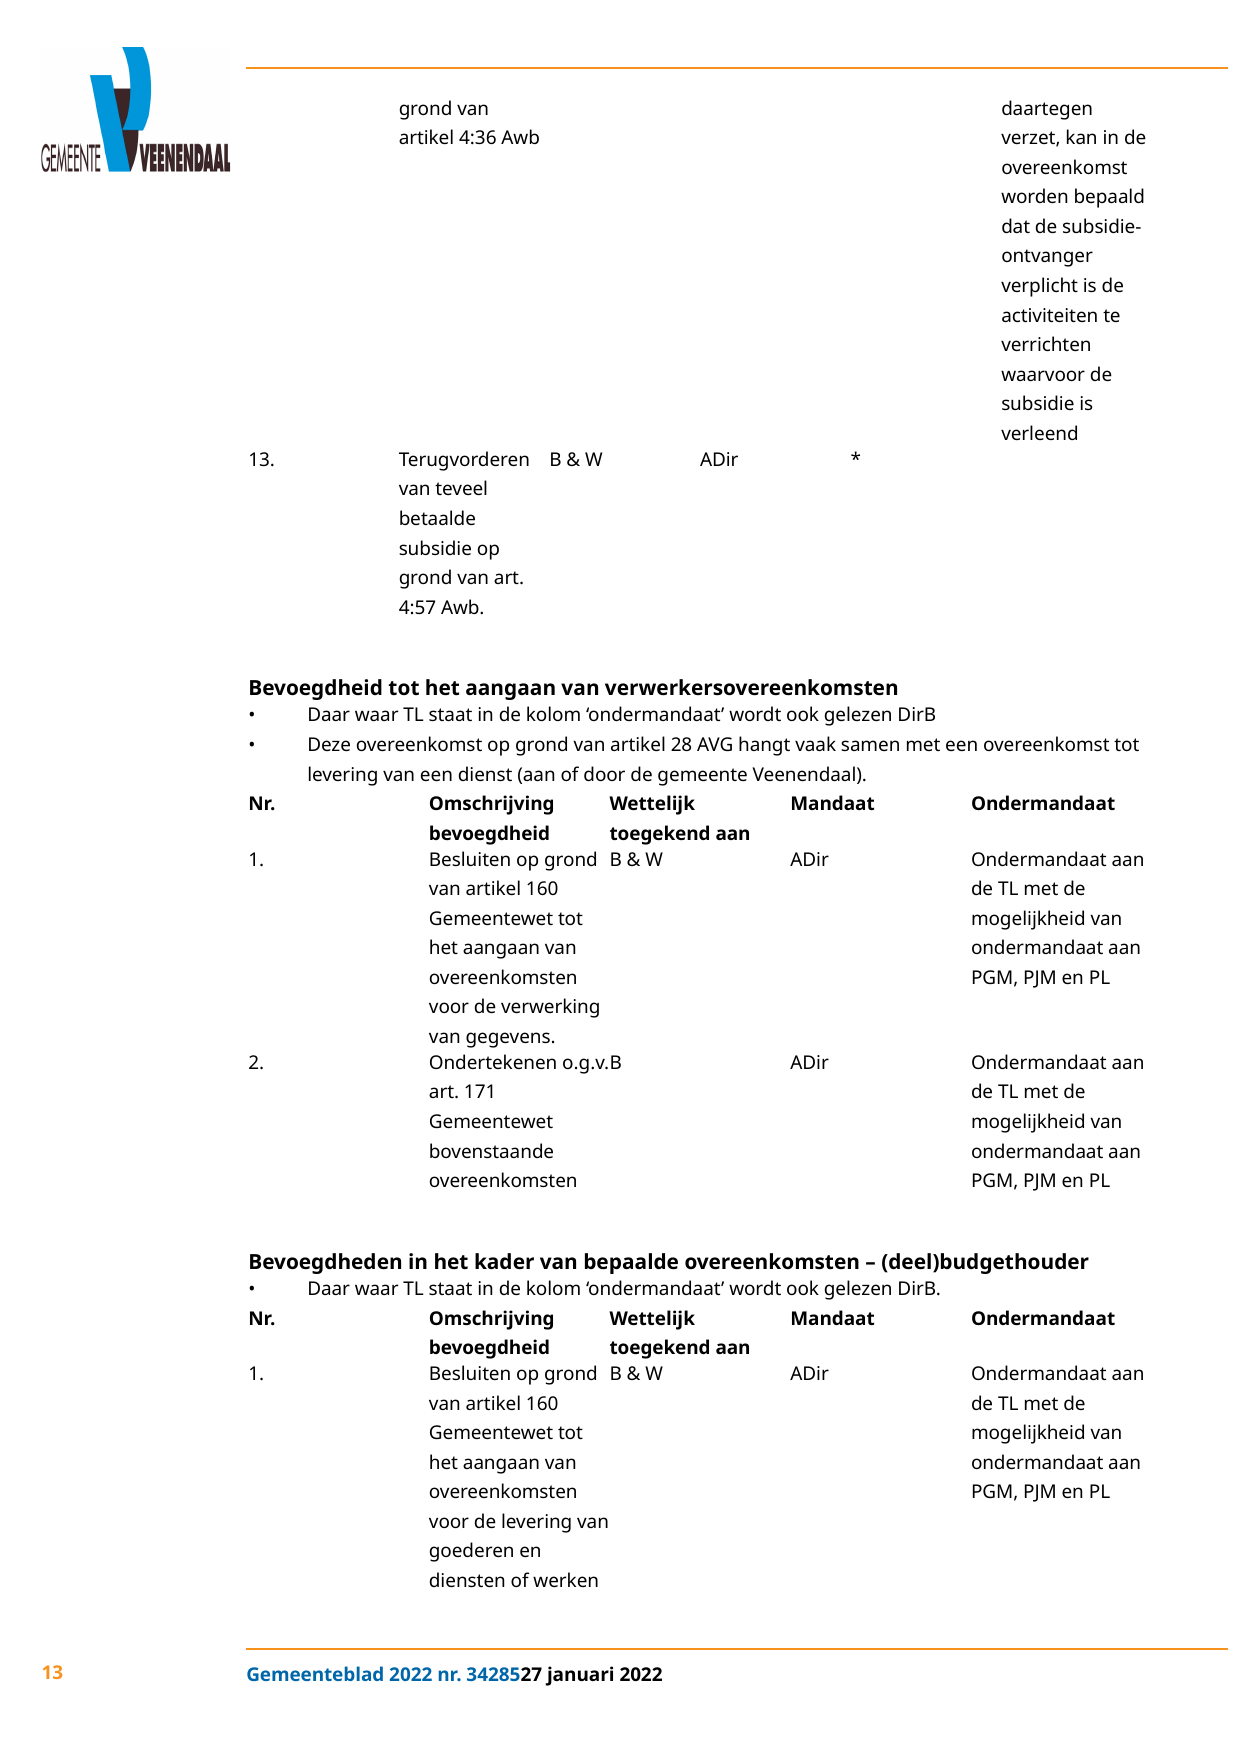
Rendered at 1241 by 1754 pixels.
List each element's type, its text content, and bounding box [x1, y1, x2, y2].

table_header Wettelijk toegekend aan [609, 1305, 790, 1360]
table_cell Ondermandaat aan de TL met de mogelijkheid van ondermandaat aan PGM, PJM en PL [971, 1360, 1152, 1593]
table_cell grond van artikel 4:36 Awb [399, 95, 549, 446]
table_cell B & W [609, 1360, 790, 1593]
table_header Ondermandaat [971, 1305, 1152, 1360]
table_header Ondermandaat [971, 791, 1152, 846]
table_cell ADir [790, 846, 971, 1049]
table_cell B & W [609, 846, 790, 1049]
table_cell Ondertekenen o.g.v. art. 171 Gemeentewet bovenstaande overeenkomsten [429, 1049, 609, 1193]
table_cell Ondermandaat aan de TL met de mogelijkheid van ondermandaat aan PGM, PJM en PL [971, 1049, 1152, 1193]
table_cell ADir [790, 1360, 971, 1593]
table_cell Besluiten op grond van artikel 160 Gemeentewet tot het aangaan van overeenkomsten voor de verwerking van gegevens. [429, 846, 609, 1049]
table_header Omschrijving bevoegdheid [429, 1305, 609, 1360]
table_cell Ondermandaat aan de TL met de mogelijkheid van ondermandaat aan PGM, PJM en PL [971, 846, 1152, 1049]
picture [41, 47, 130, 172]
table_header Omschrijving bevoegdheid [429, 791, 609, 846]
table_cell [850, 95, 1001, 446]
table_cell Besluiten op grond van artikel 160 Gemeentewet tot het aangaan van overeenkomsten voor de levering van goederen en diensten of werken [429, 1360, 609, 1593]
table_header Nr. [248, 791, 429, 846]
list Deze overeenkomst op grond van artikel 28 AVG hangt vaak samen met een overeenkomst tot levering van een dienst (aan of door de gemeente Veenendaal). [248, 731, 1152, 787]
table_header Nr. [248, 1305, 429, 1360]
table_cell B [609, 1049, 790, 1193]
table_cell ADir [790, 1049, 971, 1193]
table_cell 1. [248, 846, 429, 1049]
table_cell daartegen verzet, kan in de overeenkomst worden bepaald dat de subsidie-ontvanger verplicht is de activiteiten te verrichten waarvoor de subsidie is verleend [1001, 95, 1152, 446]
picture [123, 47, 231, 172]
list Daar waar TL staat in de kolom ‘ondermandaat’ wordt ook gelezen DirB. [248, 1275, 1152, 1301]
table_header Wettelijk toegekend aan [609, 791, 790, 846]
text Bevoegdheden in het kader van bepaalde overeenkomsten – (deel)budgethouder [248, 1247, 1152, 1275]
table_cell [248, 95, 398, 446]
table_cell 1. [248, 1360, 429, 1593]
table_cell 2. [248, 1049, 429, 1193]
table_cell [1001, 446, 1152, 619]
table_cell ADir [700, 446, 850, 619]
table_cell 13. [248, 446, 398, 619]
table_cell Terugvorderen van teveel betaalde subsidie op grond van art. 4:57 Awb. [399, 446, 549, 619]
table_cell B & W [549, 446, 700, 619]
text Bevoegdheid tot het aangaan van verwerkersovereenkomsten [248, 673, 1152, 702]
list Daar waar TL staat in de kolom ‘ondermandaat’ wordt ook gelezen DirB [248, 702, 1152, 727]
table_cell [549, 95, 700, 446]
table_cell [700, 95, 850, 446]
table_header Mandaat [790, 791, 971, 846]
table_header Mandaat [790, 1305, 971, 1360]
table_cell * [850, 446, 1001, 619]
